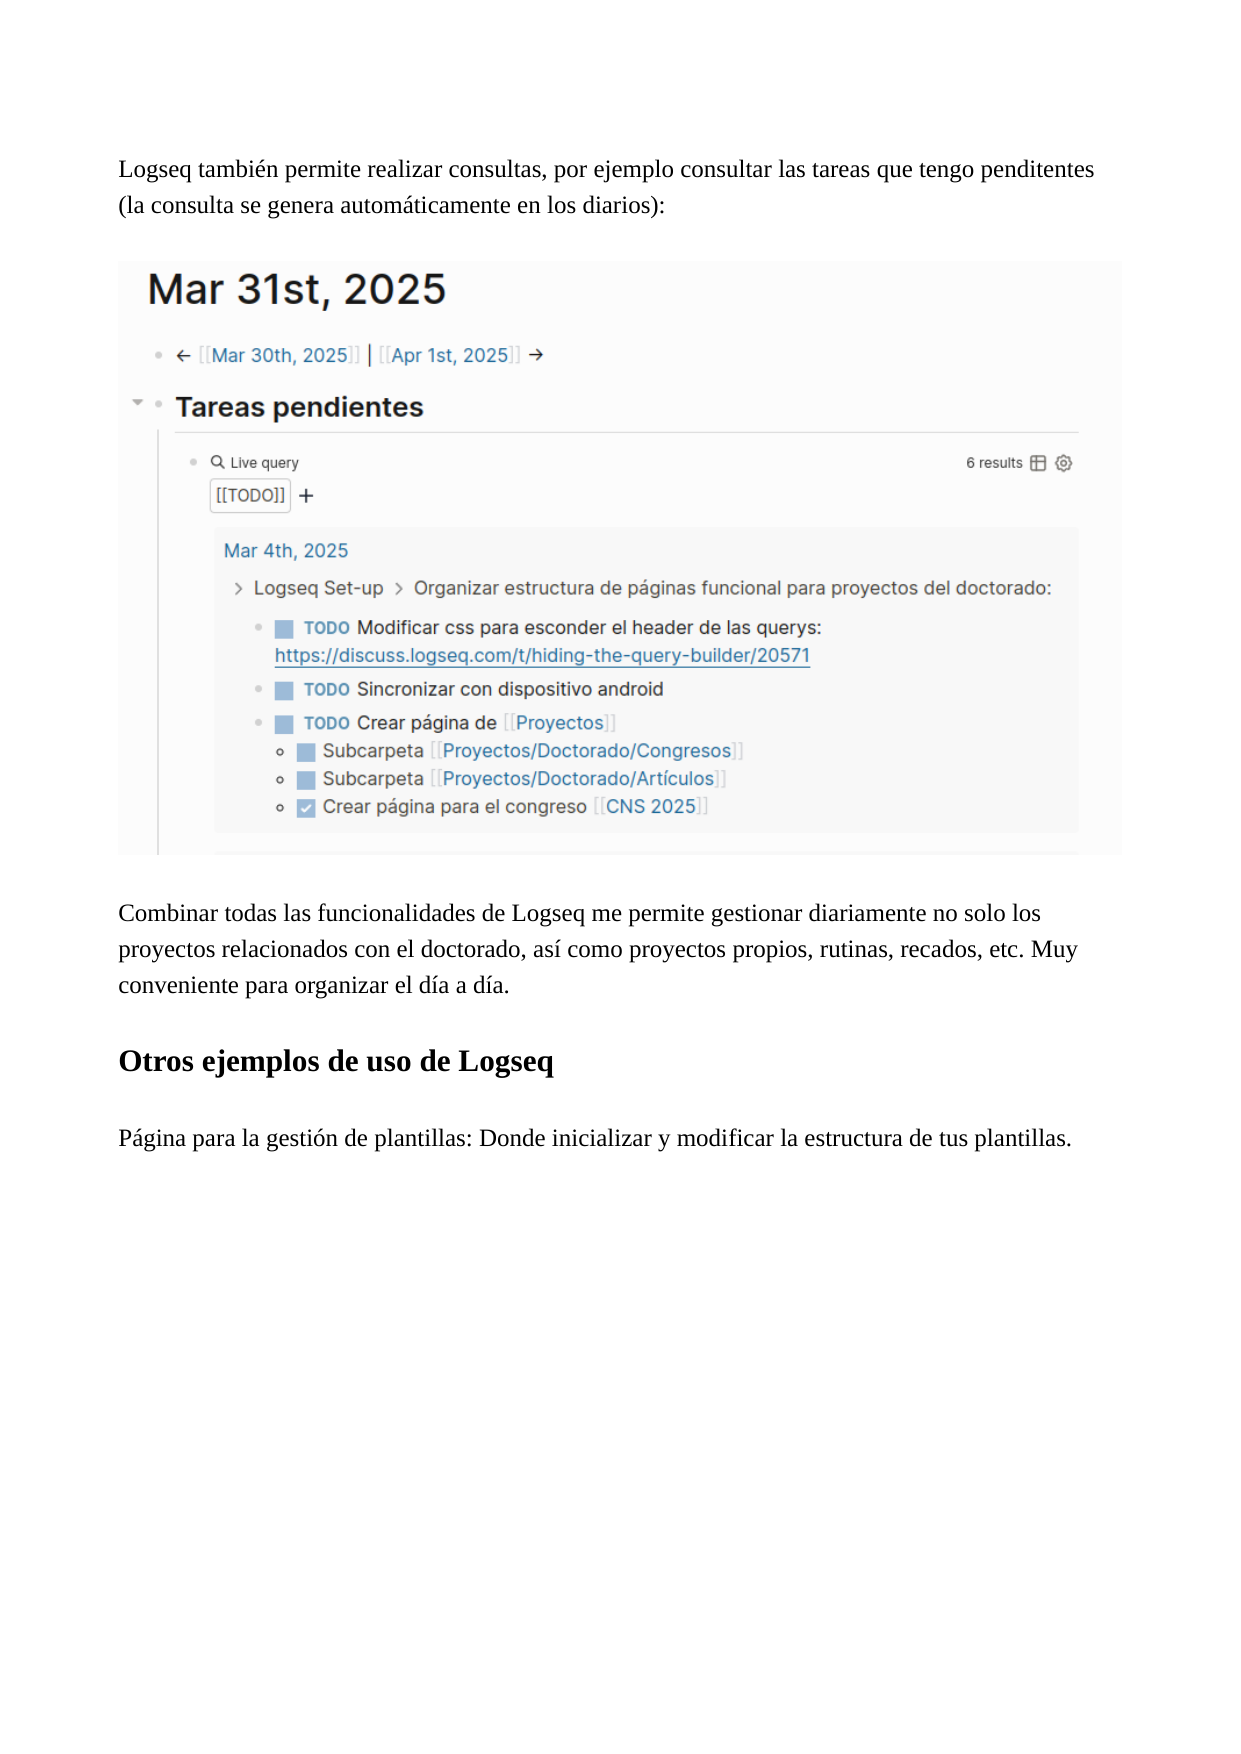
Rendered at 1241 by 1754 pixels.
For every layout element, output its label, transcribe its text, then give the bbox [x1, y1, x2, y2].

picture [118, 261, 1123, 855]
text Otros ejemplos de uso de Logseq [118, 1042, 1122, 1078]
text Página para la gestión de plantillas: Donde inicializar y modificar la estructura de tus plantillas. [118, 1123, 1122, 1151]
text Combinar todas las funcionalidades de Logseq me permite gestionar diariamente no solo los proyectos relacionados con el doctorado, así como proyectos propios, rutinas, recados, etc. Muy conveniente para organizar el día a día. [118, 855, 1122, 999]
text Logseq también permite realizar consultas, por ejemplo consultar las tareas que tengo penditentes (la consulta se genera automáticamente en los diarios): [118, 154, 1122, 219]
